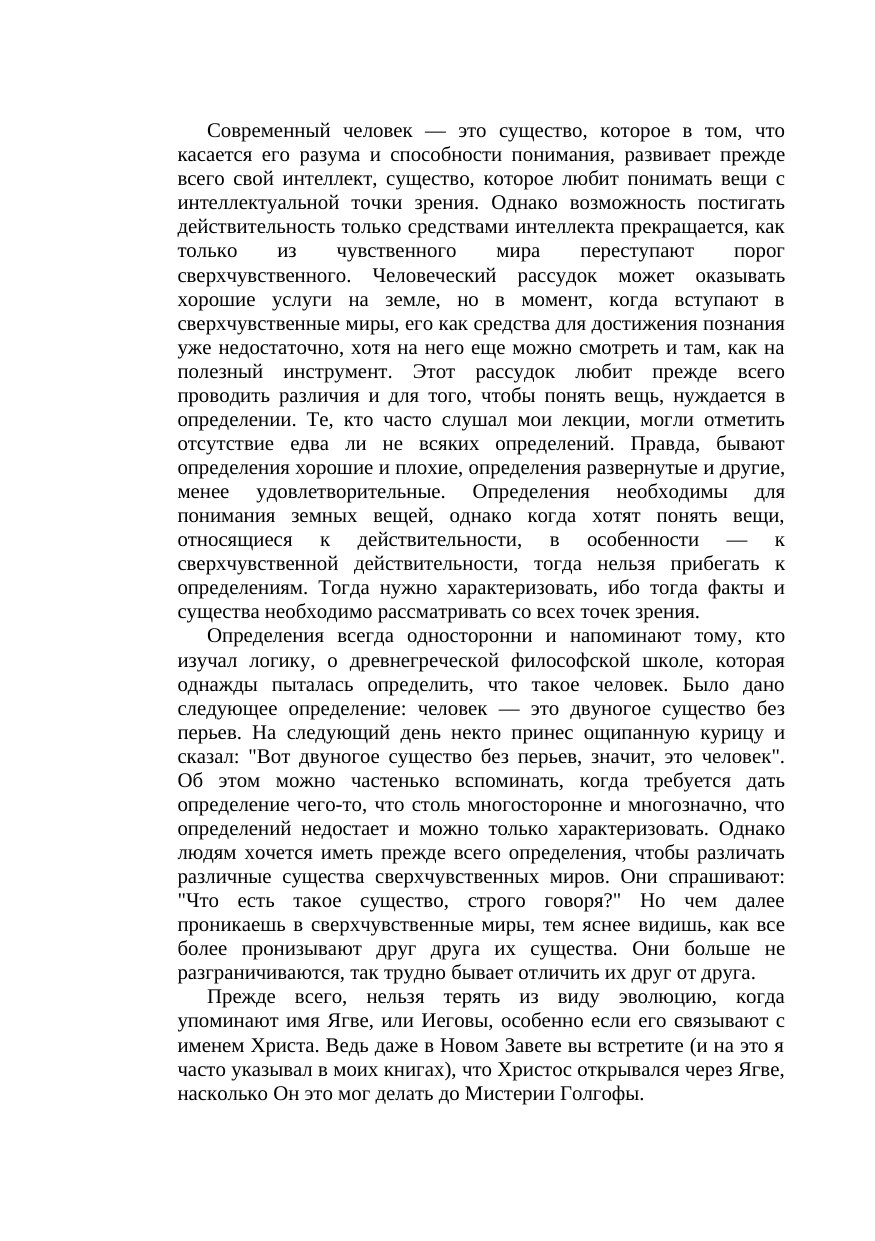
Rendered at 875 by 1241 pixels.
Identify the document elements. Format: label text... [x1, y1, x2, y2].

text Определения всегда односторонни и напоминают тому, кто изучал логику, о древнегреческой философской школе, которая однажды пыталась определить, что такое человек. Было дано следующее определение: человек — это двуногое существо без перьев. На следующий день некто принес ощипанную курицу и сказал: "Вот двуногое существо без перьев, значит, это человек". Об этом можно частенько вспоминать, когда требуется дать определение чего-то, что столь многосторонне и многозначно, что определений недостает и можно только характеризовать. Однако людям хочется иметь прежде всего определения, чтобы различать различные существа сверхчувственных миров. Они спрашивают: "Что есть такое существо, строго говоря?" Но чем далее проникаешь в сверхчувственные миры, тем яснее видишь, как все более пронизывают друг друга их существа. Они больше не разграничиваются, так трудно бывает отличить их друг от друга. [177, 623, 786, 984]
text Прежде всего, нельзя терять из виду эволюцию, когда упоминают имя Ягве, или Иеговы, особенно если его связывают с именем Христа. Ведь даже в Новом Завете вы встретите (и на это я часто указывал в моих книгах), что Христос открывался через Ягве, насколько Он это мог делать до Мистерии Голгофы. [177, 984, 786, 1105]
text Современный человек — это существо, которое в том, что касается его разума и способности понимания, развивает прежде всего свой интеллект, существо, которое любит понимать вещи с интеллектуальной точки зрения. Однако возможность постигать действительность только средствами интеллекта прекращается, как только из чувственного мира переступают порог сверхчувственного. Человеческий рассудок может оказывать хорошие услуги на земле, но в момент, когда вступают в сверхчувственные миры, его как средства для достижения познания уже недостаточно, хотя на него еще можно смотреть и там, как на полезный инструмент. Этот рассудок любит прежде всего проводить различия и для того, чтобы понять вещь, нуждается в определении. Те, кто часто слушал мои лекции, могли отметить отсутствие едва ли не всяких определений. Правда, бывают определения хорошие и плохие, определения развернутые и другие, менее удовлетворительные. Определения необходимы для понимания земных вещей, однако когда хотят понять вещи, относящиеся к действительности, в особенности — к сверхчувственной действительности, тогда нельзя прибегать к определениям. Тогда нужно характеризовать, ибо тогда факты и существа необходимо рассматривать со всех точек зрения. [177, 118, 786, 623]
